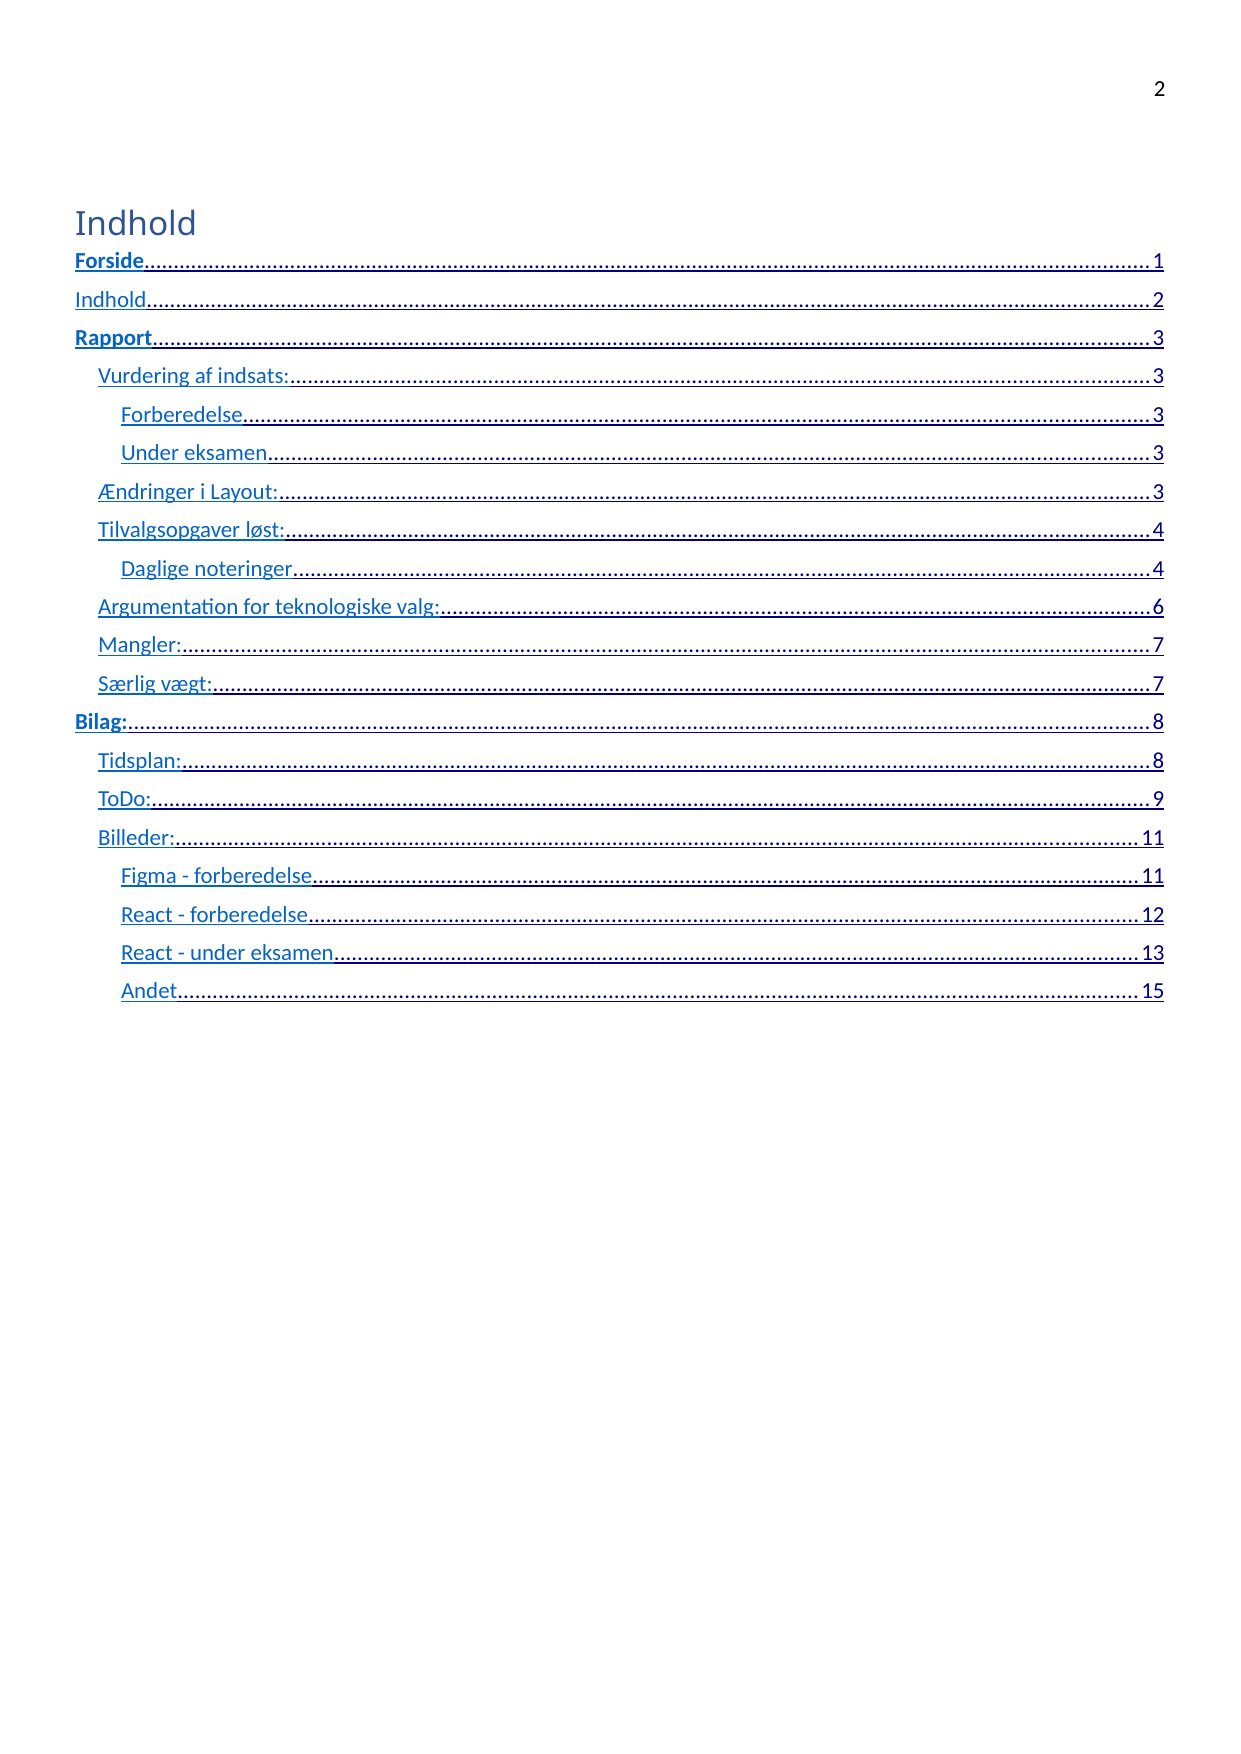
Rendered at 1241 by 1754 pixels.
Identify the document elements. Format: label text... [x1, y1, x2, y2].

text Vurdering af indsats: 3 [98, 362, 1165, 389]
text ToDo: 9 [98, 784, 1165, 812]
text Rapport 3 [75, 323, 1165, 351]
text Indhold 2 [75, 285, 1165, 313]
text Forside 1 [75, 246, 1165, 274]
text Ændringer i Layout: 3 [98, 477, 1165, 505]
text Tilvalgsopgaver løst: 4 [98, 515, 1165, 543]
text Andet 15 [121, 977, 1165, 1004]
text Figma - forberedelse 11 [121, 861, 1165, 889]
text Argumentation for teknologiske valg: 6 [98, 592, 1165, 620]
subtitle Indhold [75, 199, 1165, 245]
text Under eksamen 3 [121, 438, 1165, 466]
text Bilag: 8 [75, 707, 1165, 736]
text Særlig vægt: 7 [98, 669, 1165, 697]
text Mangler: 7 [98, 631, 1165, 659]
text React - forberedelse 12 [121, 900, 1165, 928]
text Billeder: 11 [98, 823, 1165, 851]
text React - under eksamen 13 [121, 938, 1165, 966]
text Tidsplan: 8 [98, 746, 1165, 774]
text Daglige noteringer 4 [121, 554, 1165, 582]
text Forberedelse 3 [121, 400, 1165, 428]
